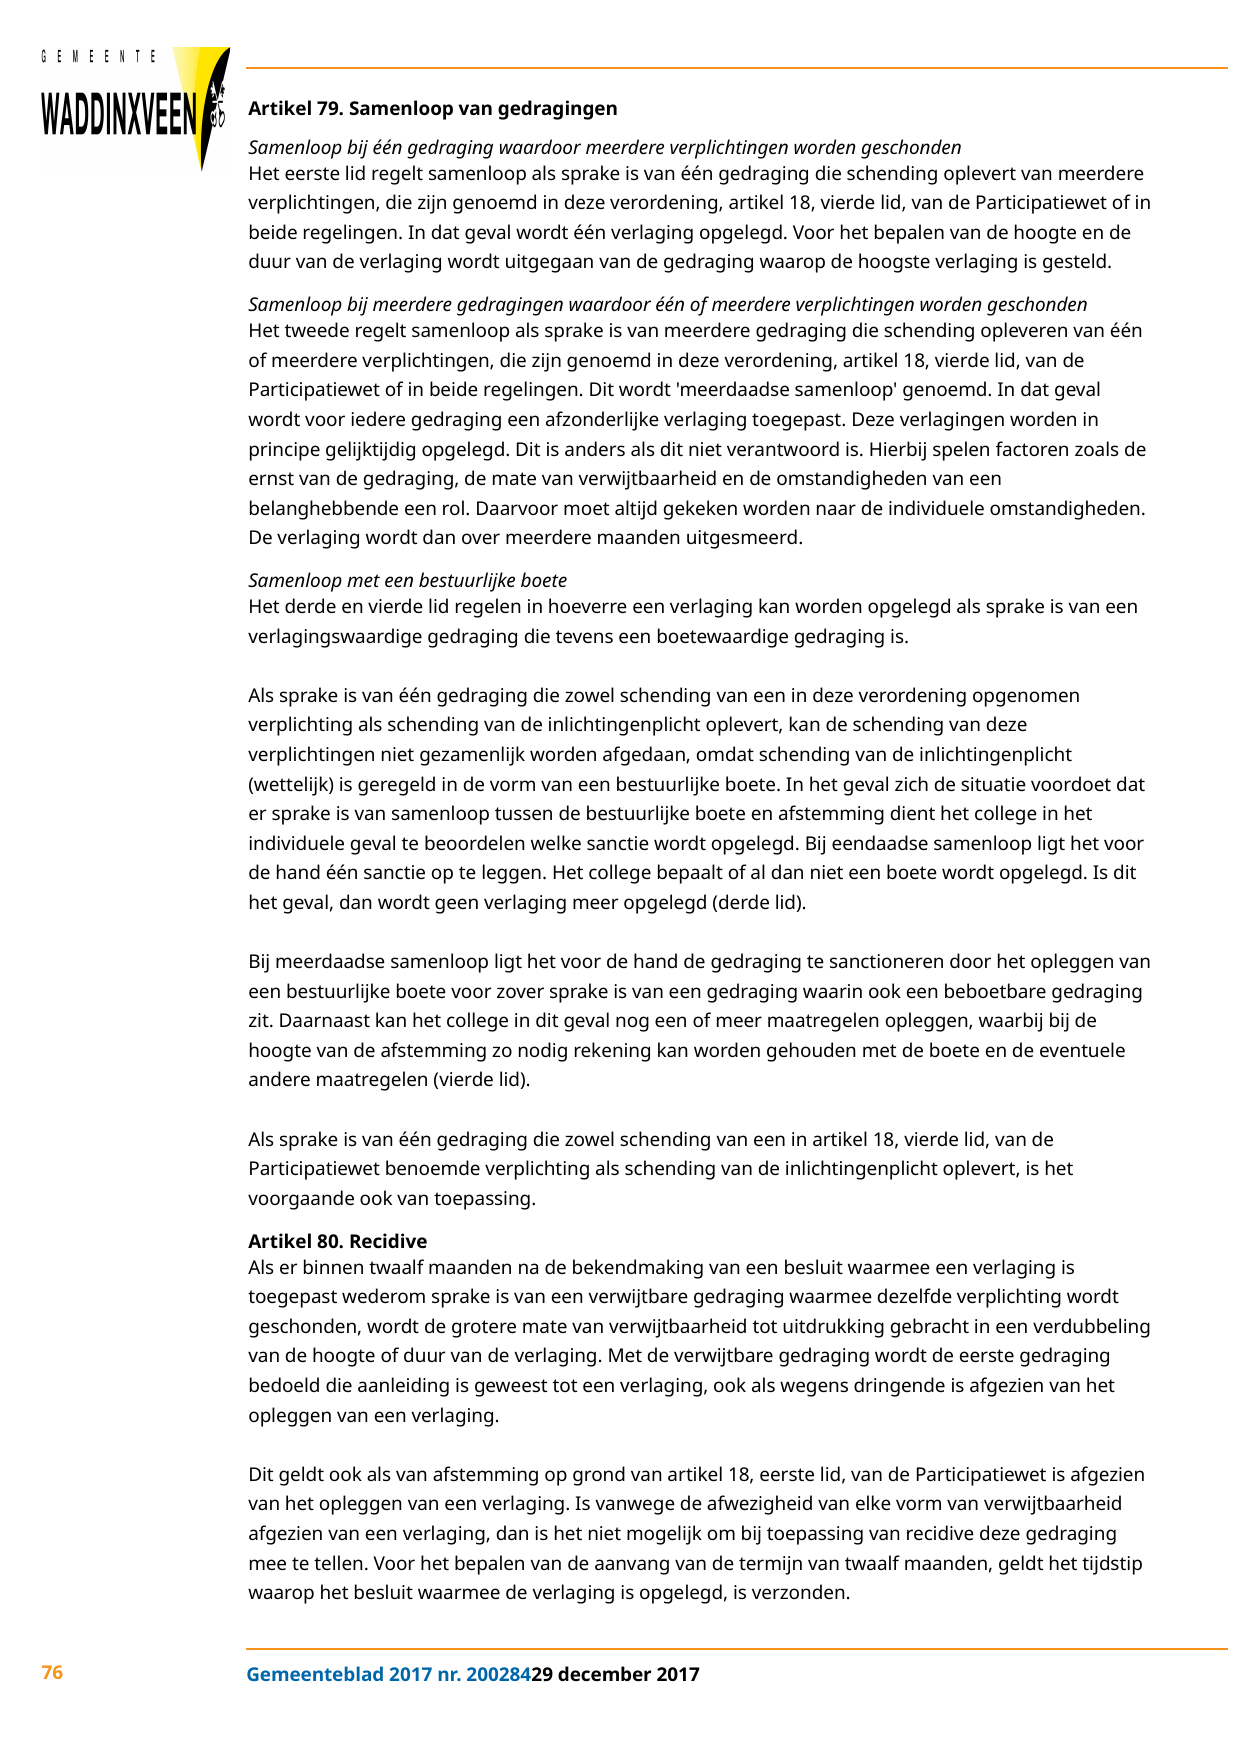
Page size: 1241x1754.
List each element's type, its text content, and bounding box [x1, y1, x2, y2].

text Artikel 79. Samenloop van gedragingen [248, 95, 1152, 121]
text Bij meerdaadse samenloop ligt het voor de hand de gedraging te sanctioneren door het opleggen van een bestuurlijke boete voor zover sprake is van een gedraging waarin ook een beboetbare gedraging zit. Daarnaast kan het college in dit geval nog een of meer maatregelen opleggen, waarbij bij de hoogte van de afstemming zo nodig rekening kan worden gehouden met de boete en de eventuele andere maatregelen (vierde lid). [248, 948, 1152, 1092]
picture [41, 47, 231, 172]
text Samenloop met een bestuurlijke boete [248, 568, 1152, 593]
text Artikel 80. Recidive [248, 1228, 1152, 1254]
text Als er binnen twaalf maanden na de bekendmaking van een besluit waarmee een verlaging is toegepast wederom sprake is van een verwijtbare gedraging waarmee dezelfde verplichting wordt geschonden, wordt de grotere mate van verwijtbaarheid tot uitdrukking gebracht in een verdubbeling van de hoogte of duur van de verlaging. Met de verwijtbare gedraging wordt de eerste gedraging bedoeld die aanleiding is geweest tot een verlaging, ook als wegens dringende is afgezien van het opleggen van een verlaging. [248, 1254, 1152, 1427]
text Het derde en vierde lid regelen in hoeverre een verlaging kan worden opgelegd als sprake is van een verlagingswaardige gedraging die tevens een boetewaardige gedraging is. [248, 593, 1152, 649]
text Samenloop bij meerdere gedragingen waardoor één of meerdere verplichtingen worden geschonden [248, 292, 1152, 317]
text Dit geldt ook als van afstemming op grond van artikel 18, eerste lid, van de Participatiewet is afgezien van het opleggen van een verlaging. Is vanwege de afwezigheid van elke vorm van verwijtbaarheid afgezien van een verlaging, dan is het niet mogelijk om bij toepassing van recidive deze gedraging mee te tellen. Voor het bepalen van de aanvang van de termijn van twaalf maanden, geldt het tijdstip waarop het besluit waarmee de verlaging is opgelegd, is verzonden. [248, 1461, 1152, 1605]
text Als sprake is van één gedraging die zowel schending van een in deze verordening opgenomen verplichting als schending van de inlichtingenplicht oplevert, kan de schending van deze verplichtingen niet gezamenlijk worden afgedaan, omdat schending van de inlichtingenplicht (wettelijk) is geregeld in de vorm van een bestuurlijke boete. In het geval zich de situatie voordoet dat er sprake is van samenloop tussen de bestuurlijke boete en afstemming dient het college in het individuele geval te beoordelen welke sanctie wordt opgelegd. Bij eendaadse samenloop ligt het voor de hand één sanctie op te leggen. Het college bepaalt of al dan niet een boete wordt opgelegd. Is dit het geval, dan wordt geen verlaging meer opgelegd (derde lid). [248, 682, 1152, 915]
text Als sprake is van één gedraging die zowel schending van een in artikel 18, vierde lid, van de Participatiewet benoemde verplichting als schending van de inlichtingenplicht oplevert, is het voorgaande ook van toepassing. [248, 1126, 1152, 1211]
text Het eerste lid regelt samenloop als sprake is van één gedraging die schending oplevert van meerdere verplichtingen, die zijn genoemd in deze verordening, artikel 18, vierde lid, van de Participatiewet of in beide regelingen. In dat geval wordt één verlaging opgelegd. Voor het bepalen van de hoogte en de duur van de verlaging wordt uitgegaan van de gedraging waarop de hoogste verlaging is gesteld. [248, 160, 1152, 274]
text Het tweede regelt samenloop als sprake is van meerdere gedraging die schending opleveren van één of meerdere verplichtingen, die zijn genoemd in deze verordening, artikel 18, vierde lid, van de Participatiewet of in beide regelingen. Dit wordt 'meerdaadse samenloop' genoemd. In dat geval wordt voor iedere gedraging een afzonderlijke verlaging toegepast. Deze verlagingen worden in principe gelijktijdig opgelegd. Dit is anders als dit niet verantwoord is. Hierbij spelen factoren zoals de ernst van de gedraging, de mate van verwijtbaarheid en de omstandigheden van een belanghebbende een rol. Daarvoor moet altijd gekeken worden naar de individuele omstandigheden. De verlaging wordt dan over meerdere maanden uitgesmeerd. [248, 317, 1152, 550]
text Samenloop bij één gedraging waardoor meerdere verplichtingen worden geschonden [248, 134, 1152, 160]
